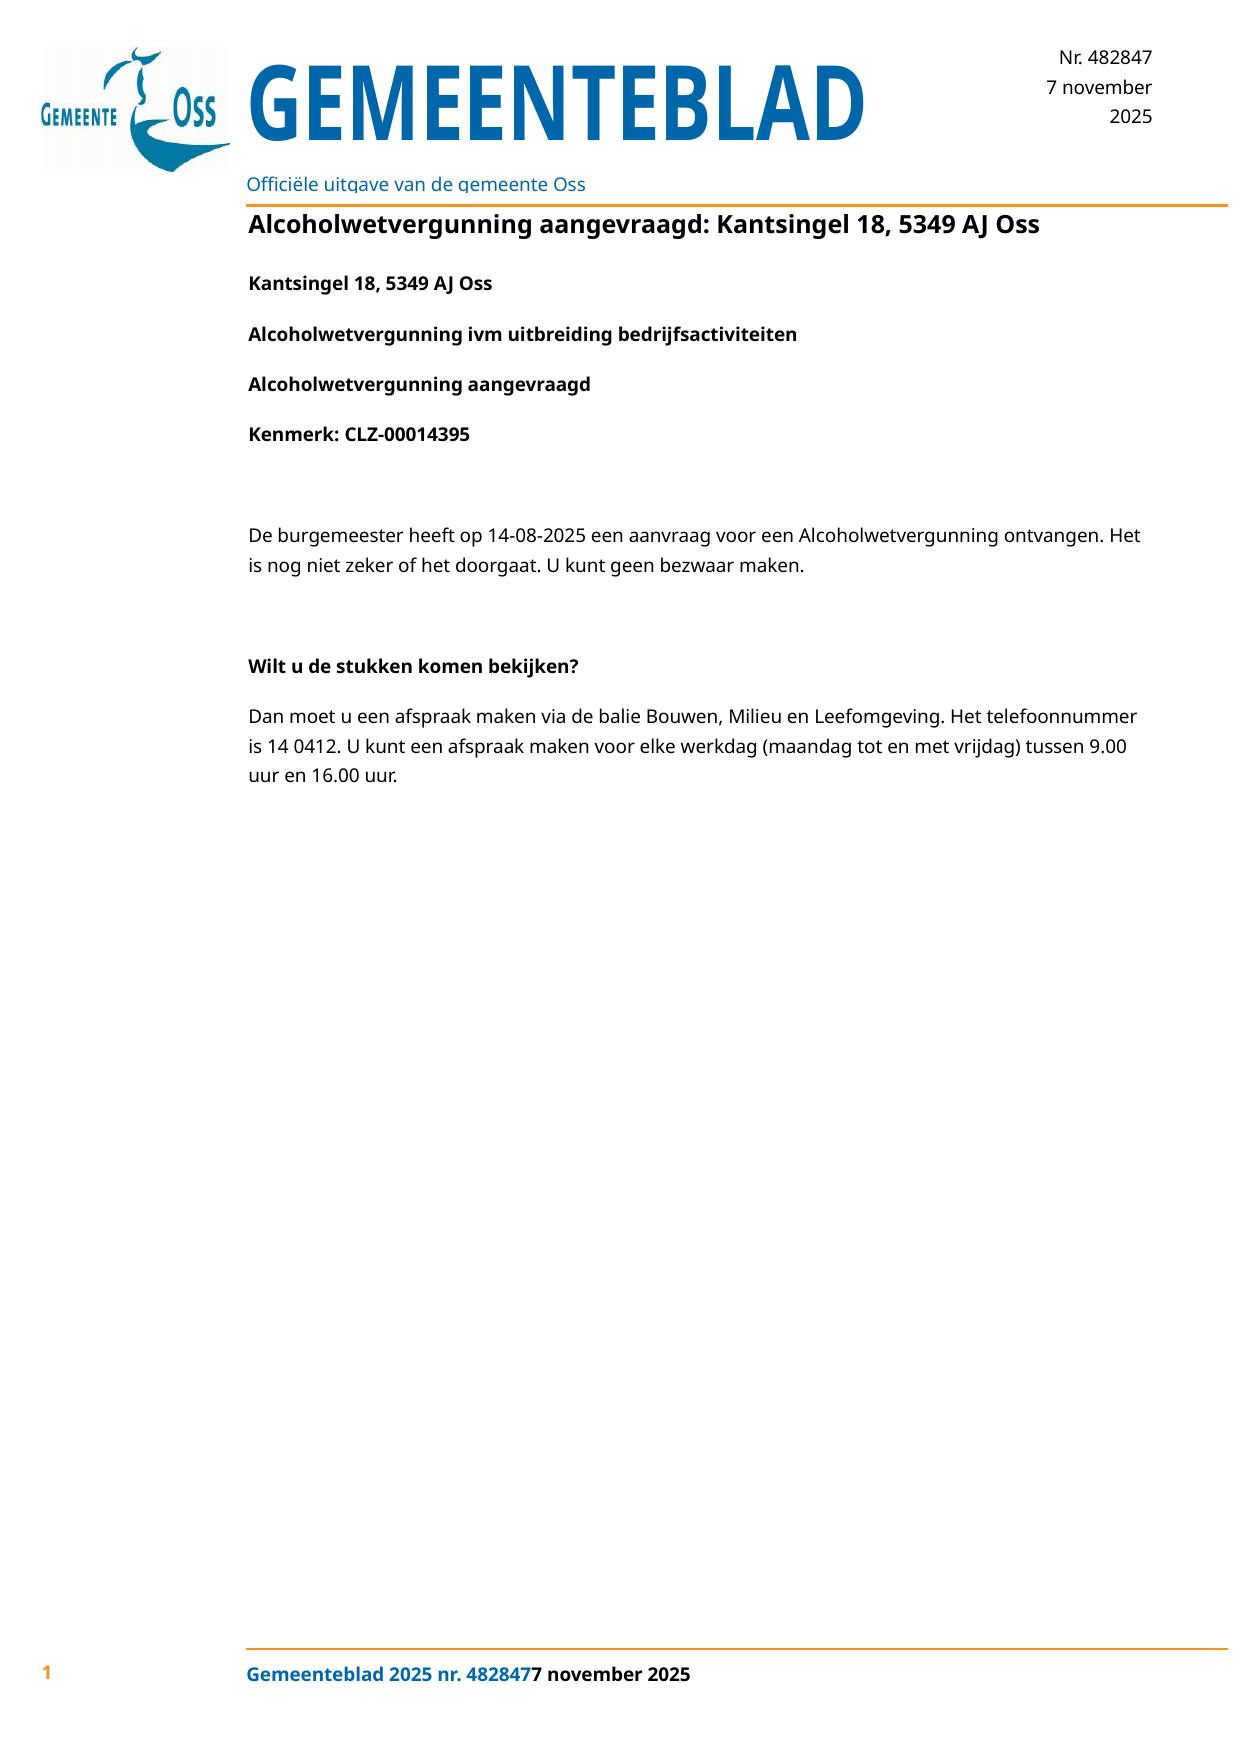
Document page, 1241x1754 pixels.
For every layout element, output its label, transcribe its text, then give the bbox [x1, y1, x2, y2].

text Alcoholwetvergunning aangevraagd: Kantsingel 18, 5349 AJ Oss [248, 207, 1152, 241]
text Kenmerk: CLZ-00014395 [248, 422, 1152, 447]
text De burgemeester heeft op 14-08-2025 een aanvraag voor een Alcoholwetvergunning ontvangen. Het is nog niet zeker of het doorgaat. U kunt geen bezwaar maken. [248, 522, 1152, 578]
text Alcoholwetvergunning ivm uitbreiding bedrijfsactiviteiten [248, 321, 1152, 346]
text Kantsingel 18, 5349 AJ Oss [248, 270, 1152, 296]
text Wilt u de stukken komen bekijken? [248, 653, 1152, 678]
text Alcoholwetvergunning aangevraagd [248, 371, 1152, 397]
picture [41, 47, 231, 172]
text Dan moet u een afspraak maken via de balie Bouwen, Milieu en Leefomgeving. Het telefoonnummer is 14 0412. U kunt een afspraak maken voor elke werkdag (maandag tot en met vrijdag) tussen 9.00 uur en 16.00 uur. [248, 703, 1152, 788]
